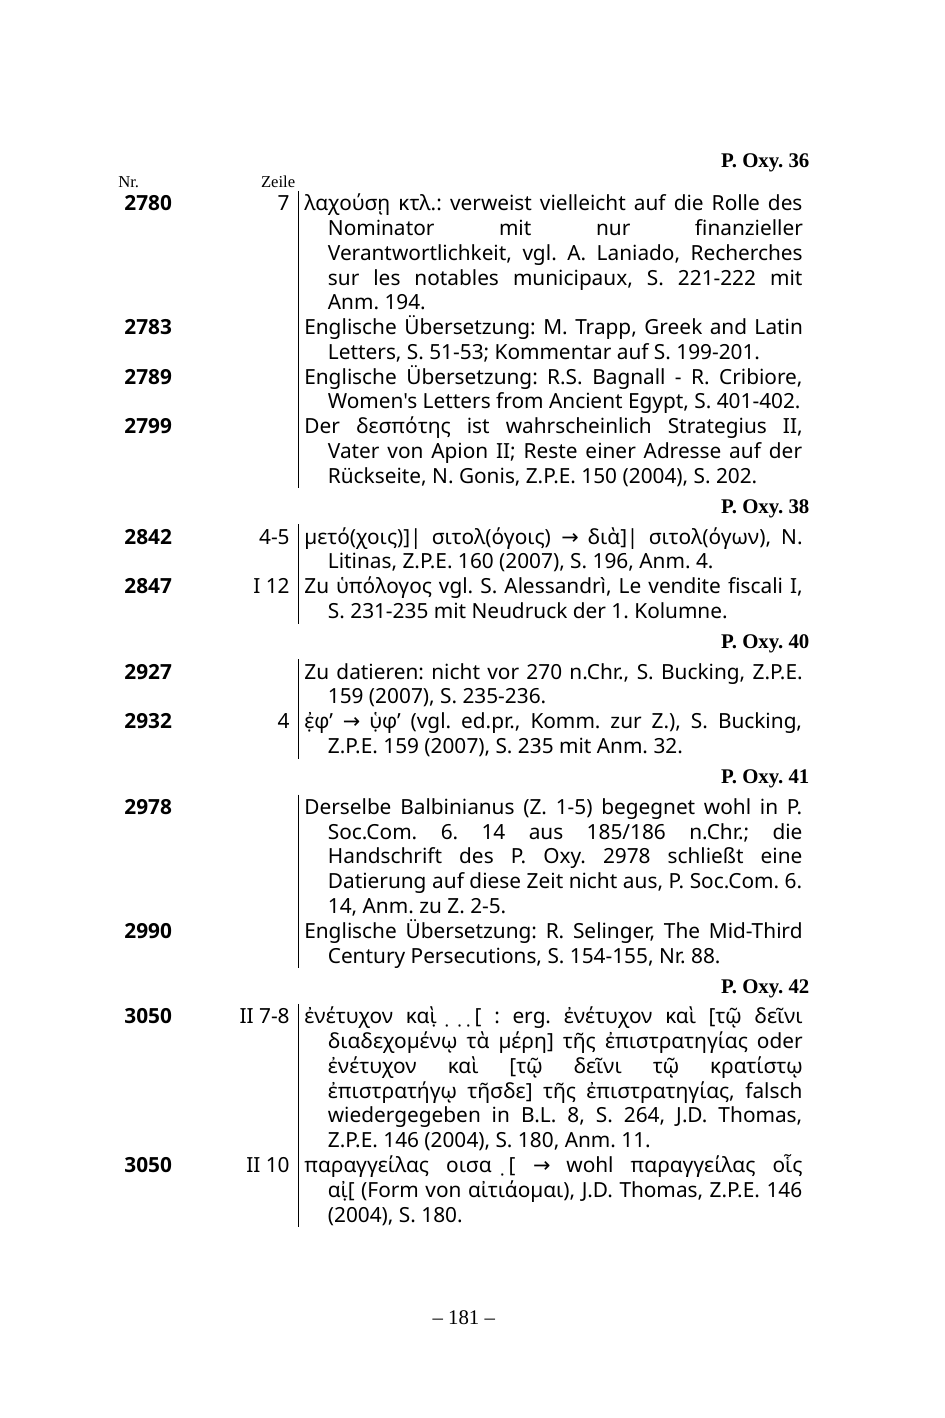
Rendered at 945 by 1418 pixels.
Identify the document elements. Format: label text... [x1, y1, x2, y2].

table_header 2842 [118, 524, 207, 574]
table_cell [207, 414, 298, 488]
table_header 4-5 [207, 524, 298, 574]
table_cell 2932 [118, 709, 207, 758]
table_header 2927 [118, 659, 207, 709]
table_cell 2780 [118, 191, 207, 315]
table_cell 7 [207, 191, 298, 315]
table_cell 3050 [118, 1153, 207, 1227]
table_cell 2789 [118, 364, 207, 414]
table_cell λαχούσῃ κτλ.: verweist vielleicht auf die Rolle des Nominator mit nur finanzieller Verantwortlichkeit, vgl. A. Laniado, Recherches sur les notables municipaux, S. 221-222 mit Anm. 194. [299, 191, 809, 315]
table_header [207, 659, 298, 709]
table_cell 4 [207, 709, 298, 758]
table_cell 2847 [118, 574, 207, 623]
table_cell Englische Übersetzung: M. Trapp, Greek and Latin Letters, S. 51-53; Kommentar auf S. 199-201. [299, 315, 809, 364]
table_cell παραγγείλας οισα ̣[ → wohl παραγγείλας οἷς αἰ̣[ (Form von αἰτιάομαι), J.D. Thomas, Z.P.E. 146 (2004), S. 180. [299, 1153, 809, 1227]
table_cell 2783 [118, 315, 207, 364]
table_cell Englische Übersetzung: R. Selinger, The Mid-Third Century Persecutions, S. 154-155, Nr. 88. [299, 919, 809, 968]
table_cell Der δεσπότης ist wahrscheinlich Strategius II, Vater von Apion II; Reste einer Adresse auf der Rückseite, N. Gonis, Z.P.E. 150 (2004), S. 202. [299, 414, 809, 488]
subtitle P. Oxy. 40 [118, 629, 809, 653]
table_header 3050 [118, 1004, 207, 1153]
table_header [207, 795, 298, 918]
table_cell Englische Übersetzung: R.S. Bagnall - R. Cribiore, Women's Letters from Ancient Egypt, S. 401-402. [299, 364, 809, 414]
subtitle P. Oxy. 38 [118, 494, 809, 518]
subtitle P. Oxy. 41 [118, 764, 809, 788]
table_cell [207, 364, 298, 414]
table_header μετό(χοις)]| σιτολ(όγοις) → διὰ]| σιτολ(όγων), N. Litinas, Z.P.E. 160 (2007), S. 196, Anm. 4. [299, 524, 809, 574]
table_header II 7-8 [207, 1004, 298, 1153]
table_cell II 10 [207, 1153, 298, 1227]
table_cell [207, 919, 298, 968]
subtitle P. Oxy. 42 [118, 974, 809, 998]
table_cell 2990 [118, 919, 207, 968]
table_cell ἐ̣φ’ → ὑ̣φ’ (vgl. ed.pr., Komm. zur Z.), S. Bucking, Z.P.E. 159 (2007), S. 235 mit Anm. 32. [299, 709, 809, 758]
table_cell 2799 [118, 414, 207, 488]
table_cell [207, 315, 298, 364]
table_cell I 12 [207, 574, 298, 623]
table_cell Zu ὑπόλογος vgl. S. Alessandrì, Le vendite fiscali I, S. 231-235 mit Neudruck der 1. Kolumne. [299, 574, 809, 623]
table_header Derselbe Balbinianus (Z. 1-5) begegnet wohl in P. Soc.Com. 6. 14 aus 185/186 n.Chr.; die Handschrift des P. Oxy. 2978 schließt eine Datierung auf diese Zeit nicht aus, P. Soc.Com. 6. 14, Anm. zu Z. 2-5. [299, 795, 809, 918]
table_header Zu datieren: nicht vor 270 n.Chr., S. Bucking, Z.P.E. 159 (2007), S. 235-236. [299, 659, 809, 709]
table_header ἐνέτυχον καὶ̣ ̣ ̣ ̣[ : erg. ἐνέτυχον καὶ [τῷ δεῖνι διαδεχομένῳ τὰ μέρη] τῆς ἐπιστρατηγίας oder ἐνέτυχον καὶ [τῷ δεῖνι τῷ κρατίστῳ ἐπιστρατήγῳ τῆσδε] τῆς ἐπιστρατηγίας, falsch wiedergegeben in B.L. 8, S. 264, J.D. Thomas, Z.P.E. 146 (2004), S. 180, Anm. 11. [299, 1004, 809, 1153]
table_header 2978 [118, 795, 207, 918]
